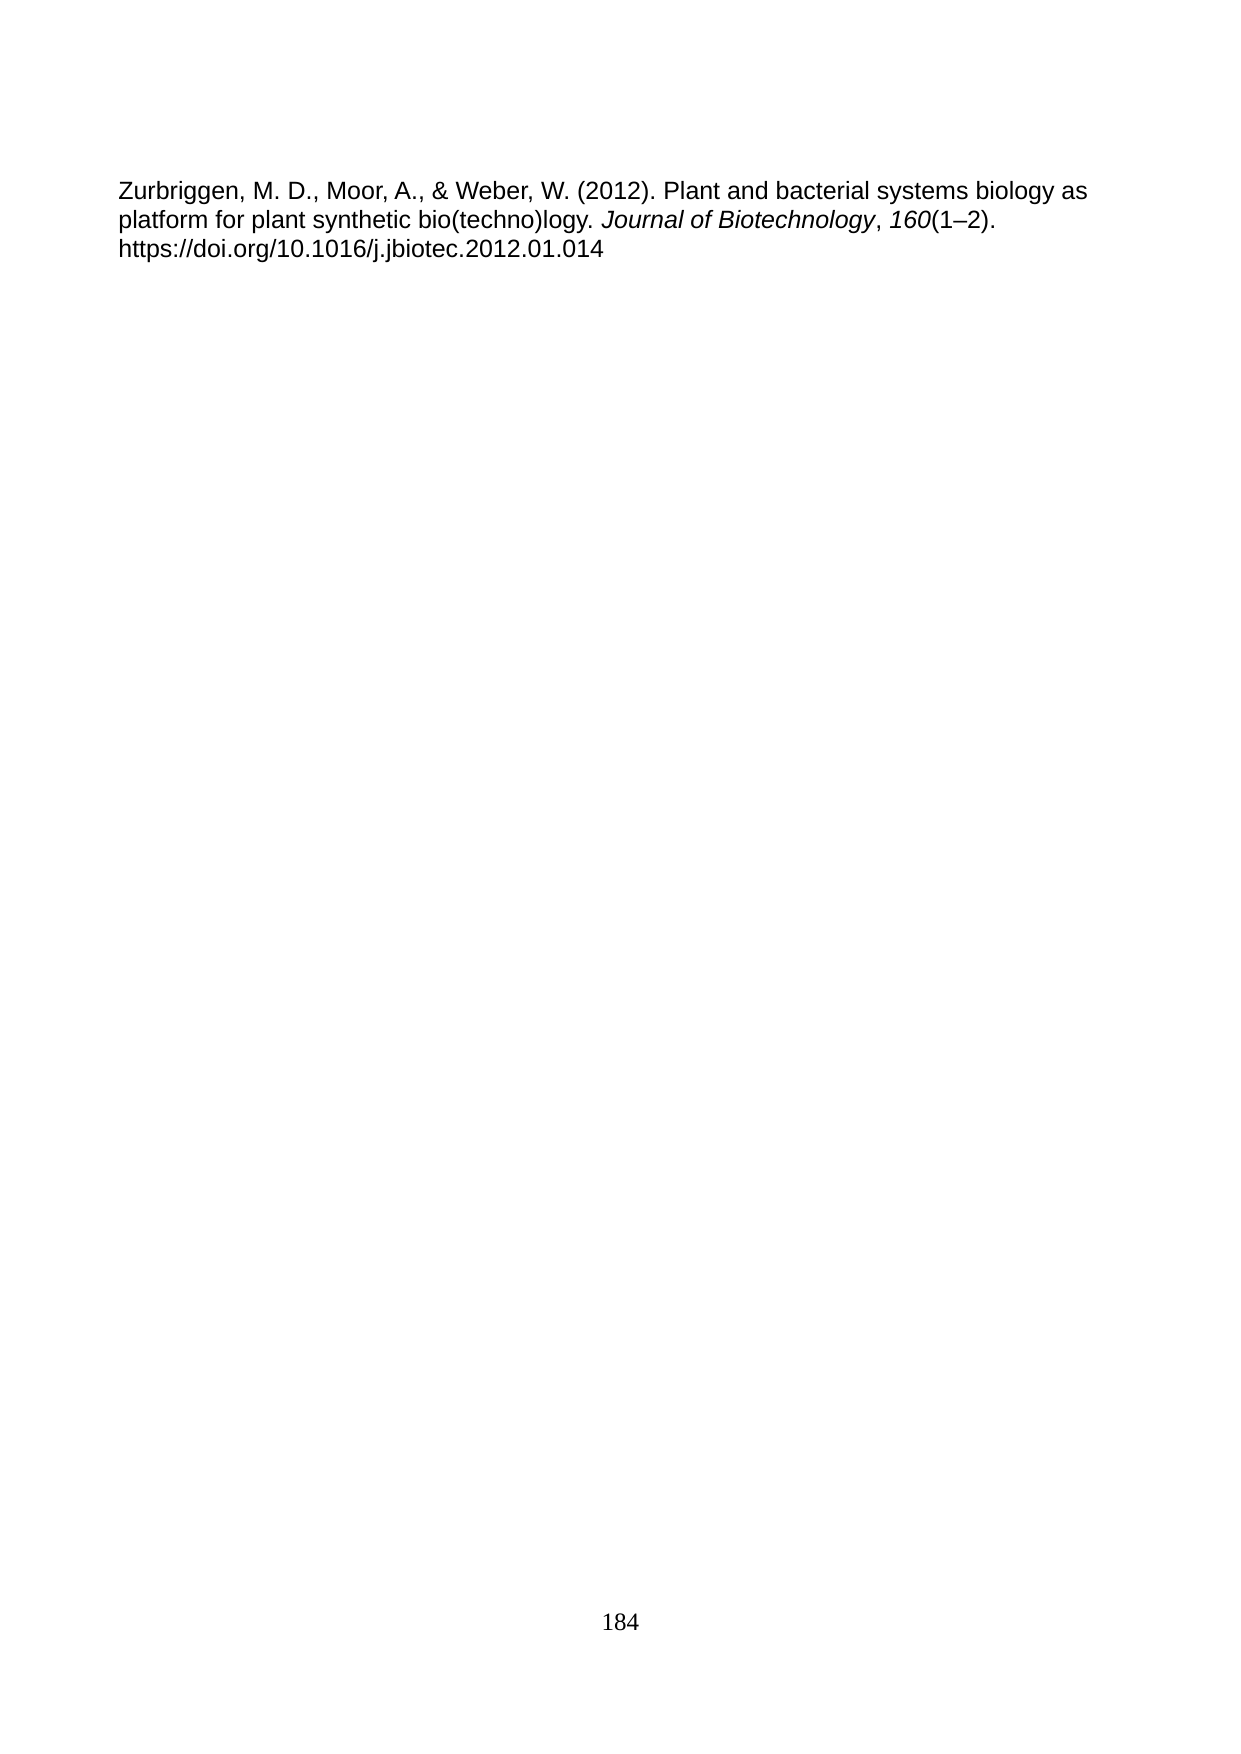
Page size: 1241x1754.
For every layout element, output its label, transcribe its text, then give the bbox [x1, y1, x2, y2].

text Zurbriggen, M. D., Moor, A., & Weber, W. (2012). Plant and bacterial systems biology as platform for plant synthetic bio(techno)logy. Journal of Biotechnology, 160(1–2). https://doi.org/10.1016/j.jbiotec.2012.01.014 [118, 176, 1122, 263]
